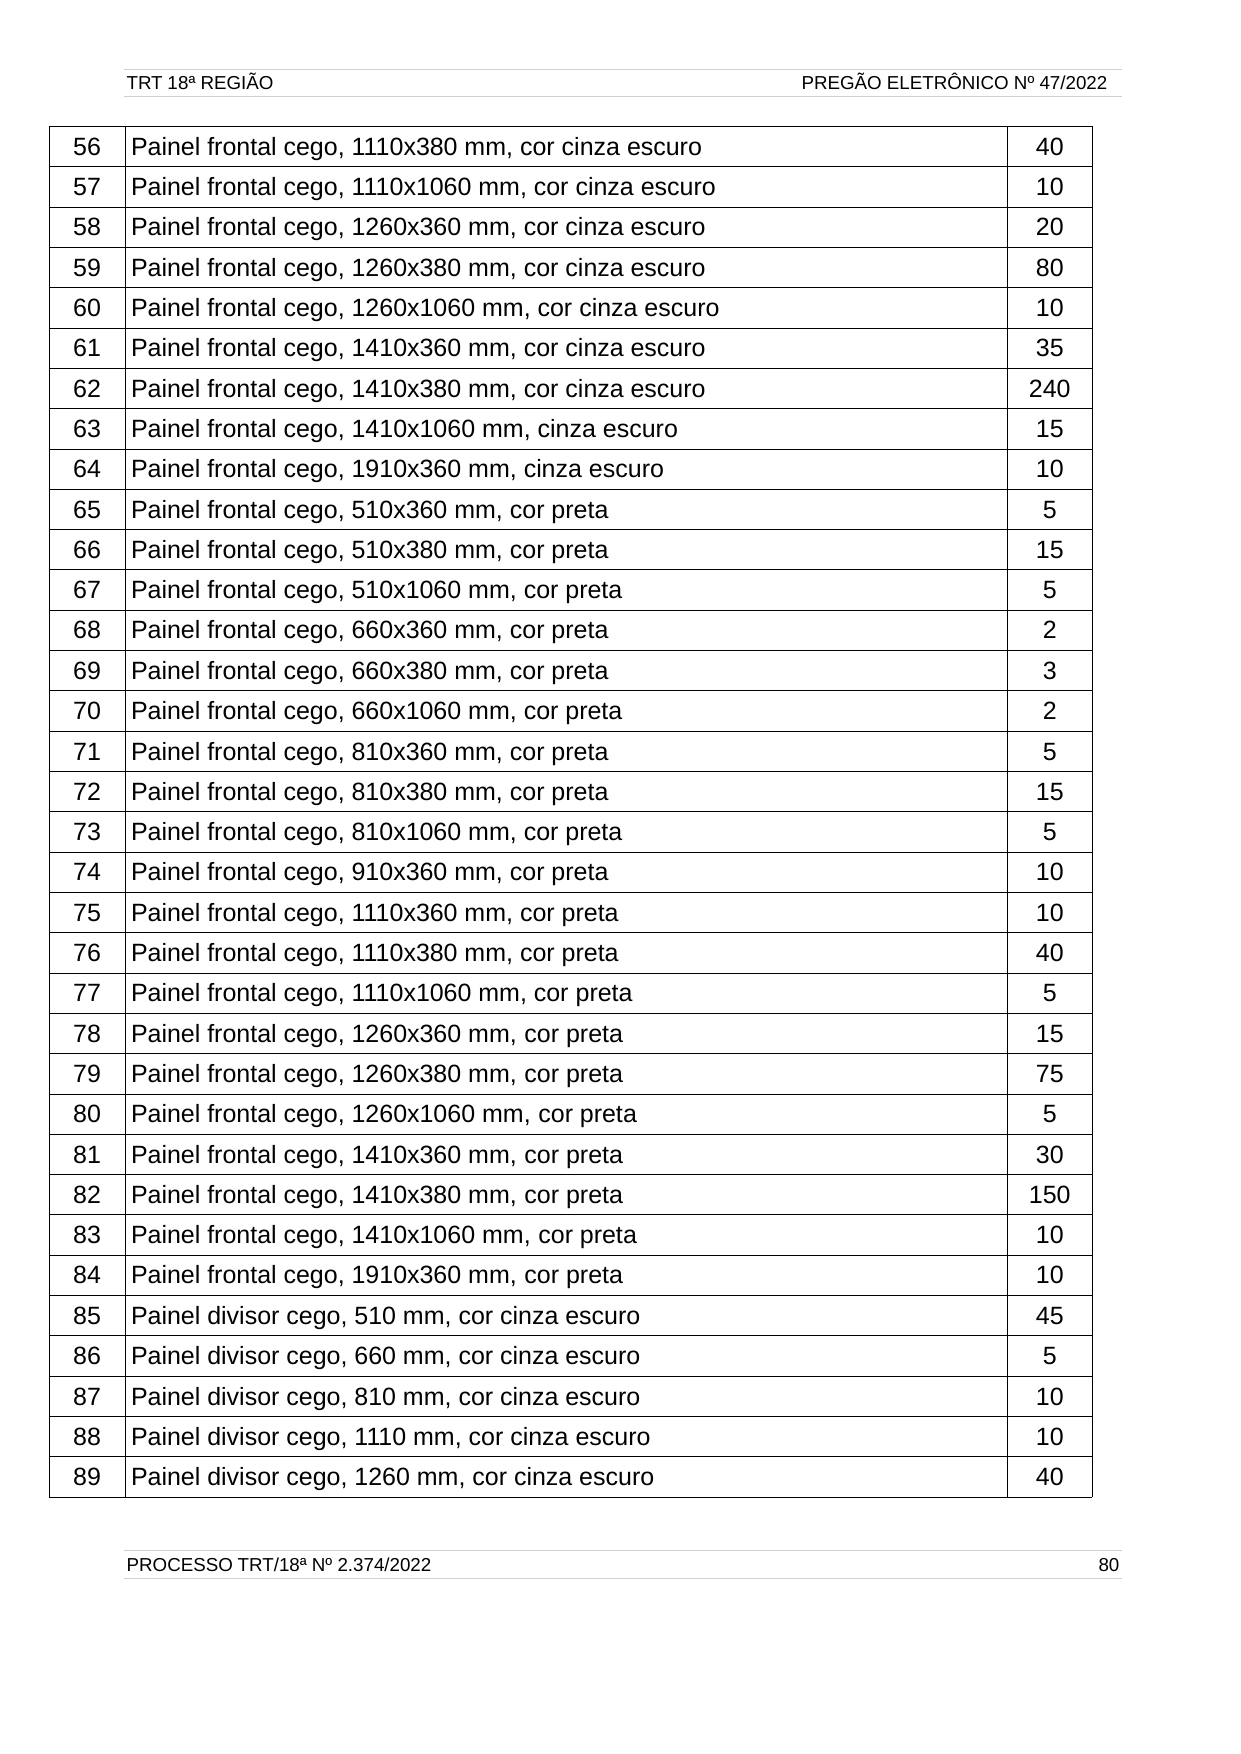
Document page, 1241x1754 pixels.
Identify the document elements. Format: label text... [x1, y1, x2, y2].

table_cell 2 [1008, 611, 1092, 650]
table_cell 10 [1008, 853, 1092, 892]
table_cell Painel frontal cego, 910x360 mm, cor preta [126, 853, 1007, 892]
table_cell Painel divisor cego, 510 mm, cor cinza escuro [126, 1296, 1007, 1335]
table_cell 10 [1008, 167, 1092, 207]
table_cell Painel frontal cego, 1410x360 mm, cor preta [126, 1135, 1007, 1174]
table_cell 5 [1008, 1095, 1092, 1134]
table_cell 35 [1008, 329, 1092, 368]
table_cell 71 [50, 732, 125, 771]
table_cell Painel frontal cego, 1260x380 mm, cor cinza escuro [126, 248, 1007, 287]
table_cell 82 [50, 1175, 125, 1214]
table_cell 15 [1008, 1014, 1092, 1053]
table_cell 5 [1008, 812, 1092, 852]
table_cell 66 [50, 530, 125, 569]
table_cell 62 [50, 369, 125, 408]
table_cell Painel frontal cego, 1110x380 mm, cor preta [126, 933, 1007, 972]
table_cell 2 [1008, 691, 1092, 731]
table_cell 76 [50, 933, 125, 972]
table_cell 87 [50, 1377, 125, 1416]
table_cell Painel frontal cego, 1410x1060 mm, cor preta [126, 1215, 1007, 1255]
table_cell 72 [50, 772, 125, 811]
table_cell 69 [50, 651, 125, 690]
table_cell 79 [50, 1054, 125, 1093]
table_cell 58 [50, 208, 125, 247]
table_cell 85 [50, 1296, 125, 1335]
table_cell 80 [1008, 248, 1092, 287]
table_cell Painel divisor cego, 810 mm, cor cinza escuro [126, 1377, 1007, 1416]
table_cell 10 [1008, 288, 1092, 327]
table_cell 40 [1008, 933, 1092, 972]
table_cell 86 [50, 1336, 125, 1376]
table_cell 73 [50, 812, 125, 852]
table_cell 10 [1008, 450, 1092, 489]
table_cell 10 [1008, 1215, 1092, 1255]
table_cell 5 [1008, 1336, 1092, 1376]
table_cell 84 [50, 1256, 125, 1295]
table_cell Painel frontal cego, 510x1060 mm, cor preta [126, 570, 1007, 610]
table_cell Painel frontal cego, 1910x360 mm, cinza escuro [126, 450, 1007, 489]
table_cell 15 [1008, 530, 1092, 569]
table_cell 40 [1008, 1457, 1092, 1497]
table_cell Painel frontal cego, 660x360 mm, cor preta [126, 611, 1007, 650]
table_cell 5 [1008, 490, 1092, 529]
table_cell 10 [1008, 1256, 1092, 1295]
table_cell Painel divisor cego, 1260 mm, cor cinza escuro [126, 1457, 1007, 1497]
table_cell 61 [50, 329, 125, 368]
table_cell Painel frontal cego, 1260x1060 mm, cor preta [126, 1095, 1007, 1134]
table_cell Painel frontal cego, 1910x360 mm, cor preta [126, 1256, 1007, 1295]
table_cell 81 [50, 1135, 125, 1174]
table_cell 57 [50, 167, 125, 207]
table_cell 77 [50, 974, 125, 1013]
table_cell 80 [50, 1095, 125, 1134]
table_cell 30 [1008, 1135, 1092, 1174]
table_cell 78 [50, 1014, 125, 1053]
table_cell 60 [50, 288, 125, 327]
table_cell Painel frontal cego, 1260x1060 mm, cor cinza escuro [126, 288, 1007, 327]
table_cell 70 [50, 691, 125, 731]
table_cell Painel frontal cego, 660x1060 mm, cor preta [126, 691, 1007, 731]
table_cell Painel frontal cego, 1110x380 mm, cor cinza escuro [126, 127, 1007, 166]
table_cell Painel frontal cego, 1410x380 mm, cor preta [126, 1175, 1007, 1214]
table_cell 68 [50, 611, 125, 650]
table_cell Painel frontal cego, 1110x360 mm, cor preta [126, 893, 1007, 932]
table_cell 63 [50, 409, 125, 448]
table_cell 5 [1008, 732, 1092, 771]
table_cell Painel frontal cego, 1410x360 mm, cor cinza escuro [126, 329, 1007, 368]
table_cell Painel divisor cego, 1110 mm, cor cinza escuro [126, 1417, 1007, 1456]
table_cell 20 [1008, 208, 1092, 247]
table_cell 40 [1008, 127, 1092, 166]
table_cell Painel frontal cego, 1110x1060 mm, cor preta [126, 974, 1007, 1013]
table_cell Painel divisor cego, 660 mm, cor cinza escuro [126, 1336, 1007, 1376]
table_cell 3 [1008, 651, 1092, 690]
table_cell 65 [50, 490, 125, 529]
table_cell 150 [1008, 1175, 1092, 1214]
table_cell Painel frontal cego, 1260x380 mm, cor preta [126, 1054, 1007, 1093]
table_cell Painel frontal cego, 810x380 mm, cor preta [126, 772, 1007, 811]
table_cell Painel frontal cego, 510x360 mm, cor preta [126, 490, 1007, 529]
table_cell 10 [1008, 1417, 1092, 1456]
table_cell Painel frontal cego, 1410x380 mm, cor cinza escuro [126, 369, 1007, 408]
table_cell 75 [1008, 1054, 1092, 1093]
table_cell 5 [1008, 974, 1092, 1013]
table_cell Painel frontal cego, 510x380 mm, cor preta [126, 530, 1007, 569]
table_cell 59 [50, 248, 125, 287]
table_cell Painel frontal cego, 810x360 mm, cor preta [126, 732, 1007, 771]
table_cell 56 [50, 127, 125, 166]
table_cell Painel frontal cego, 1260x360 mm, cor preta [126, 1014, 1007, 1053]
table_cell Painel frontal cego, 1110x1060 mm, cor cinza escuro [126, 167, 1007, 207]
table_cell 15 [1008, 772, 1092, 811]
table_cell 64 [50, 450, 125, 489]
table_cell 88 [50, 1417, 125, 1456]
table_cell 240 [1008, 369, 1092, 408]
table_cell Painel frontal cego, 1260x360 mm, cor cinza escuro [126, 208, 1007, 247]
table_cell 5 [1008, 570, 1092, 610]
table_cell Painel frontal cego, 810x1060 mm, cor preta [126, 812, 1007, 852]
table_cell Painel frontal cego, 660x380 mm, cor preta [126, 651, 1007, 690]
table_cell 10 [1008, 893, 1092, 932]
table_cell 74 [50, 853, 125, 892]
table_cell 67 [50, 570, 125, 610]
table_cell 15 [1008, 409, 1092, 448]
table_cell 75 [50, 893, 125, 932]
table_cell 10 [1008, 1377, 1092, 1416]
table_cell 89 [50, 1457, 125, 1497]
table_cell 45 [1008, 1296, 1092, 1335]
table_cell Painel frontal cego, 1410x1060 mm, cinza escuro [126, 409, 1007, 448]
table_cell 83 [50, 1215, 125, 1255]
